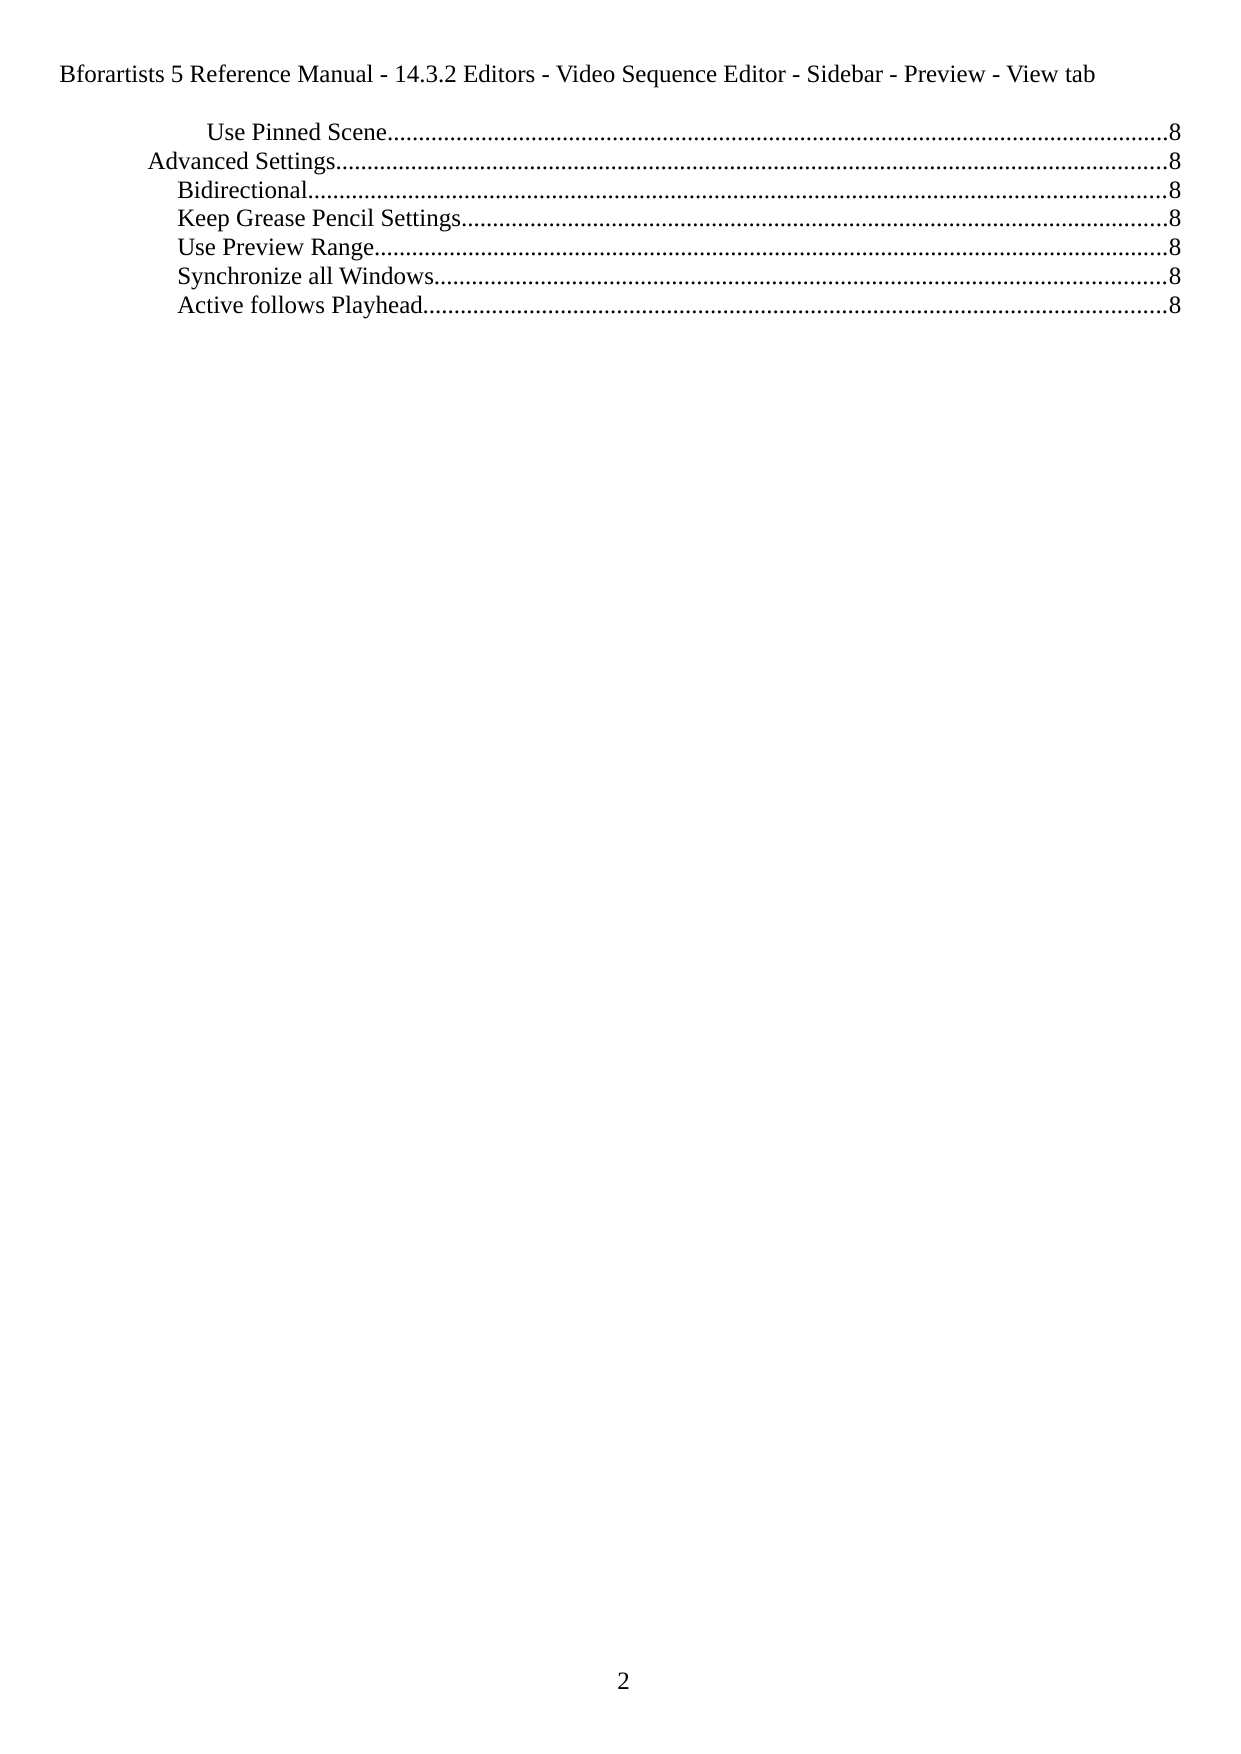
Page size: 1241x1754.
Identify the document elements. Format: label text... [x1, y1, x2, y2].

text Active follows Playhead 8 [177, 290, 1181, 318]
text Bidirectional 8 [177, 175, 1181, 203]
text Synchronize all Windows 8 [177, 261, 1181, 290]
text Keep Grease Pencil Settings 8 [177, 203, 1181, 232]
text Use Pinned Scene 8 [206, 117, 1181, 146]
text Use Preview Range 8 [177, 232, 1181, 261]
text Advanced Settings 8 [147, 146, 1181, 175]
